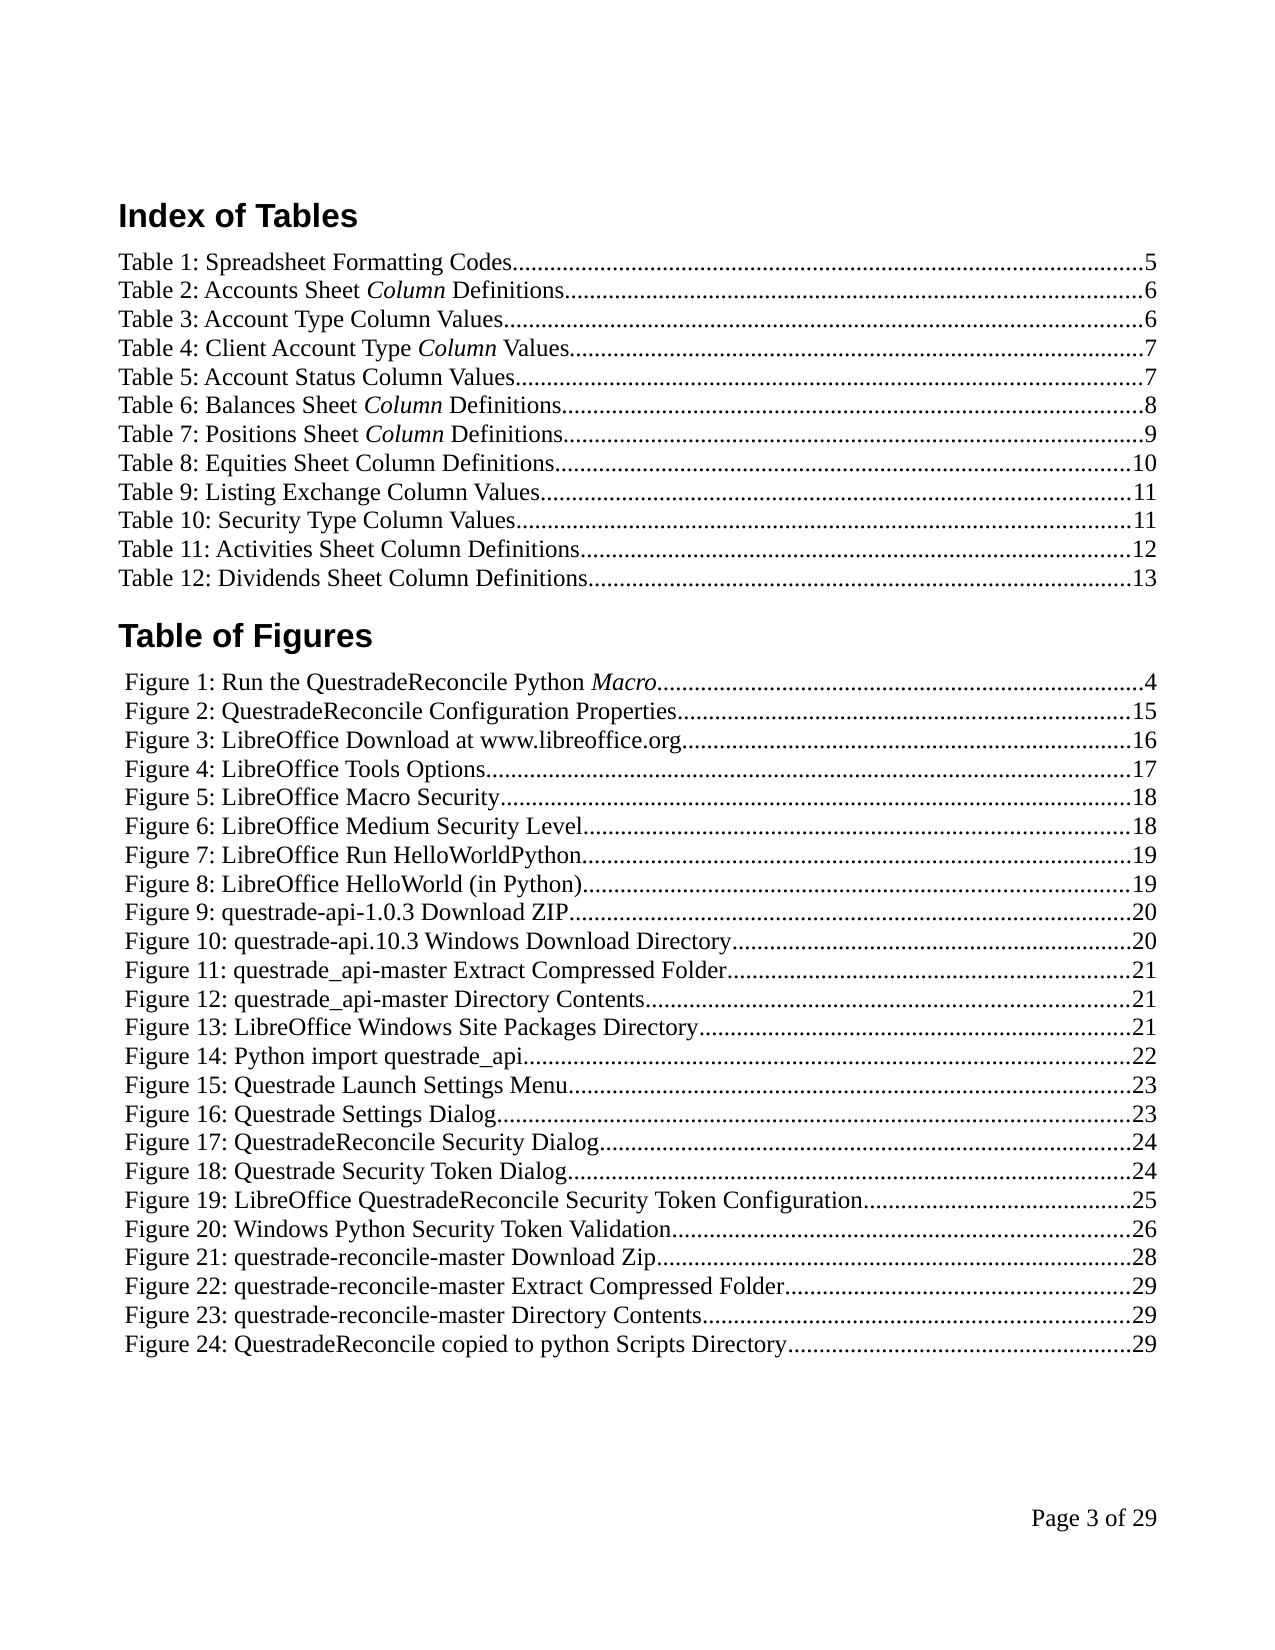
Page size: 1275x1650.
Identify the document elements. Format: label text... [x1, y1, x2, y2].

text Figure 2: QuestradeReconcile Configuration Properties 15 [118, 696, 1157, 725]
text Figure 10: questrade-api.10.3 Windows Download Directory 20 [118, 926, 1157, 955]
text Figure 11: questrade_api-master Extract Compressed Folder 21 [118, 955, 1157, 984]
text Figure 17: QuestradeReconcile Security Dialog 24 [118, 1127, 1157, 1156]
text Figure 15: Questrade Launch Settings Menu 23 [118, 1070, 1157, 1099]
text Figure 20: Windows Python Security Token Validation 26 [118, 1214, 1157, 1242]
text Figure 3: LibreOffice Download at www.libreoffice.org 16 [118, 725, 1157, 754]
text Figure 12: questrade_api-master Directory Contents 21 [118, 984, 1157, 1012]
text Figure 9: questrade-api-1.0.3 Download ZIP 20 [118, 897, 1157, 926]
text Table 5: Account Status Column Values 7 [118, 362, 1157, 390]
text Table 12: Dividends Sheet Column Definitions 13 [118, 563, 1157, 592]
subtitle Table of Figures [118, 617, 1157, 655]
text Figure 16: Questrade Settings Dialog 23 [118, 1099, 1157, 1127]
subtitle Index of Tables [118, 196, 1157, 234]
text Figure 24: QuestradeReconcile copied to python Scripts Directory 29 [118, 1329, 1157, 1357]
text Figure 23: questrade-reconcile-master Directory Contents 29 [118, 1300, 1157, 1329]
text Table 6: Balances Sheet Column Definitions 8 [118, 390, 1157, 419]
text Figure 21: questrade-reconcile-master Download Zip 28 [118, 1242, 1157, 1271]
text Figure 14: Python import questrade_api 22 [118, 1041, 1157, 1070]
text Table 4: Client Account Type Column Values 7 [118, 333, 1157, 362]
text Figure 5: LibreOffice Macro Security 18 [118, 782, 1157, 811]
text Figure 1: Run the QuestradeReconcile Python Macro 4 [118, 667, 1157, 696]
text Table 8: Equities Sheet Column Definitions 10 [118, 448, 1157, 477]
text Table 1: Spreadsheet Formatting Codes 5 [118, 247, 1157, 275]
text Table 11: Activities Sheet Column Definitions 12 [118, 534, 1157, 563]
text Figure 22: questrade-reconcile-master Extract Compressed Folder 29 [118, 1271, 1157, 1300]
text Table 2: Accounts Sheet Column Definitions 6 [118, 275, 1157, 304]
text Table 3: Account Type Column Values 6 [118, 304, 1157, 333]
text Figure 13: LibreOffice Windows Site Packages Directory 21 [118, 1012, 1157, 1041]
text Figure 19: LibreOffice QuestradeReconcile Security Token Configuration 25 [118, 1185, 1157, 1214]
text Figure 6: LibreOffice Medium Security Level 18 [118, 811, 1157, 840]
text Figure 8: LibreOffice HelloWorld (in Python) 19 [118, 869, 1157, 897]
text Table 9: Listing Exchange Column Values 11 [118, 477, 1157, 505]
text Table 7: Positions Sheet Column Definitions 9 [118, 419, 1157, 448]
text Figure 4: LibreOffice Tools Options 17 [118, 754, 1157, 782]
text Table 10: Security Type Column Values 11 [118, 505, 1157, 534]
text Figure 18: Questrade Security Token Dialog 24 [118, 1156, 1157, 1185]
text Figure 7: LibreOffice Run HelloWorldPython 19 [118, 840, 1157, 869]
